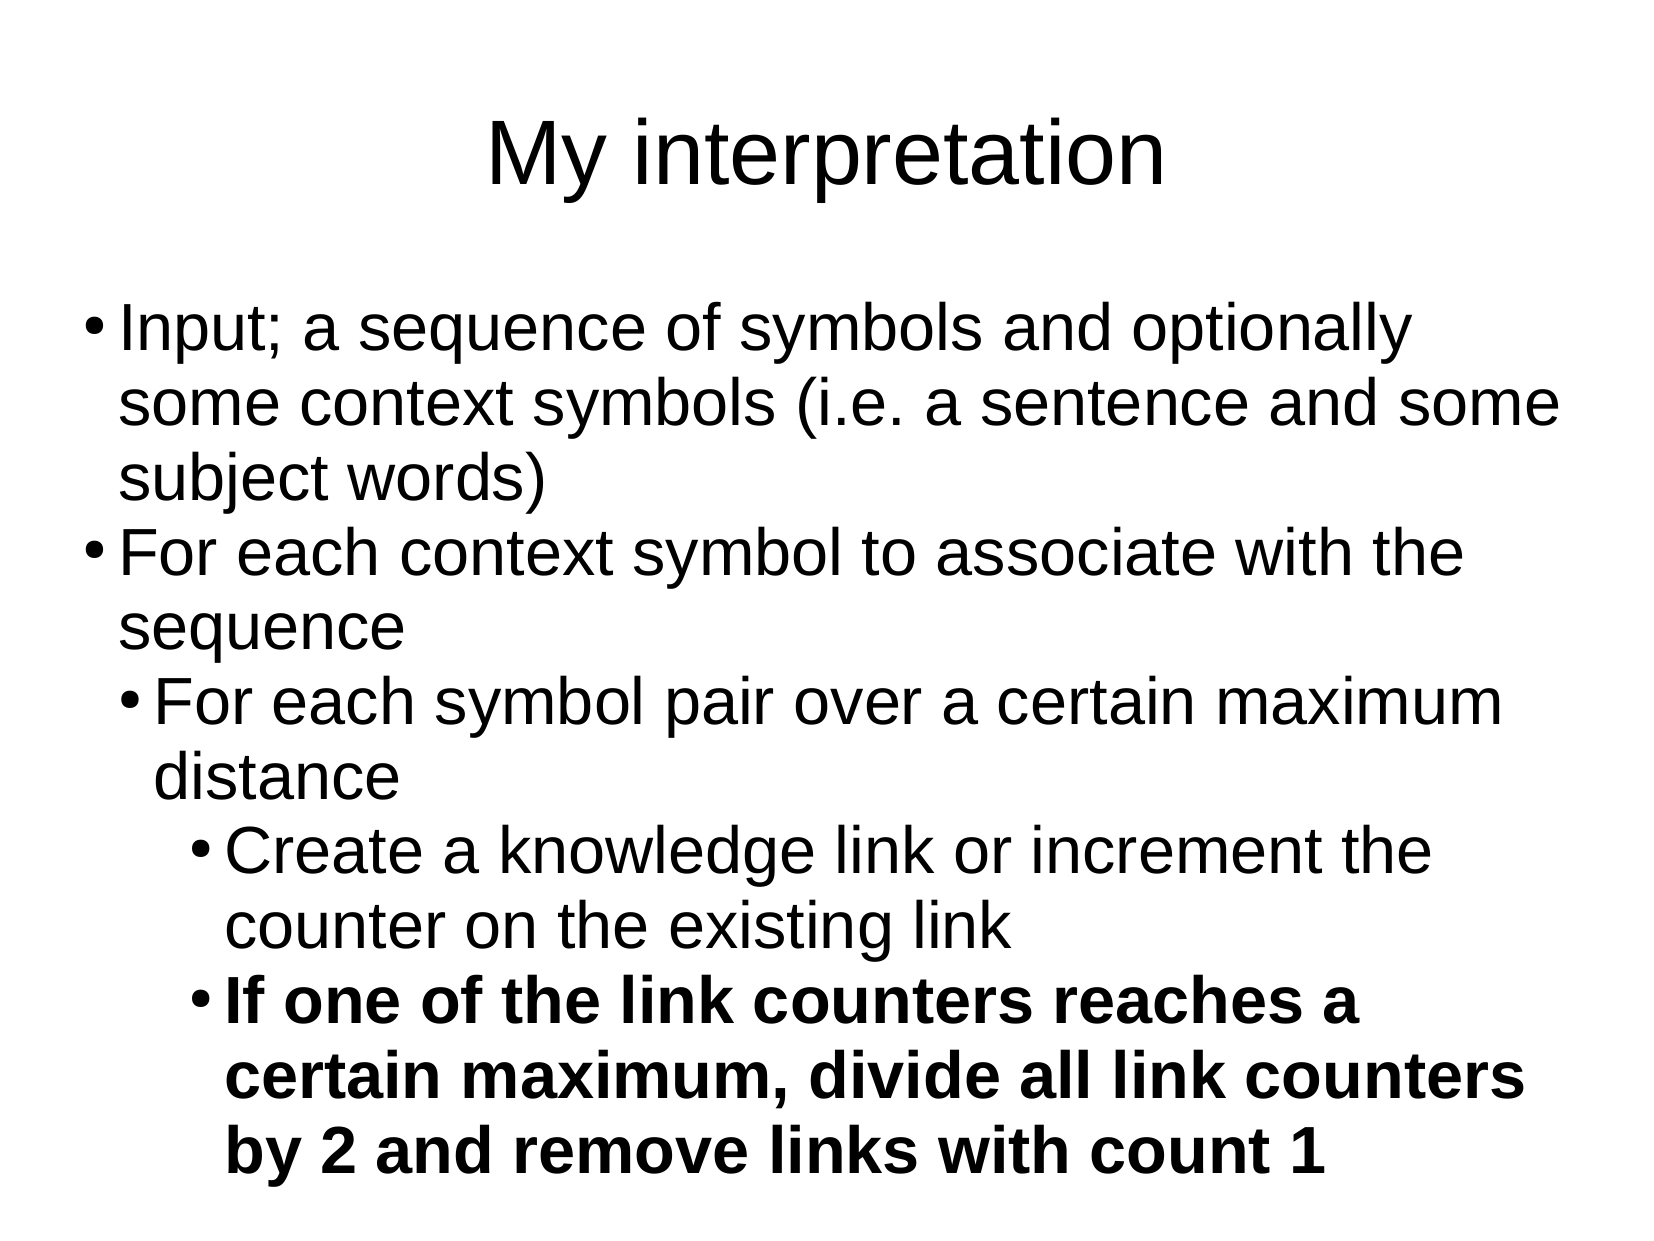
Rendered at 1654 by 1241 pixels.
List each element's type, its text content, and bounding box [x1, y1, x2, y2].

subtitle Input; a sequence of symbols and optionally some context symbols (i.e. a sentence and some subject words) For each context symbol to associate with the sequence For each symbol pair over a certain maximum distance Create a knowledge link or increment the counter on the existing link If one of the link counters reaches a certain maximum, divide all link counters by 2 and remove links with count 1 [82, 290, 1571, 1188]
title My interpretation [82, 49, 1571, 257]
